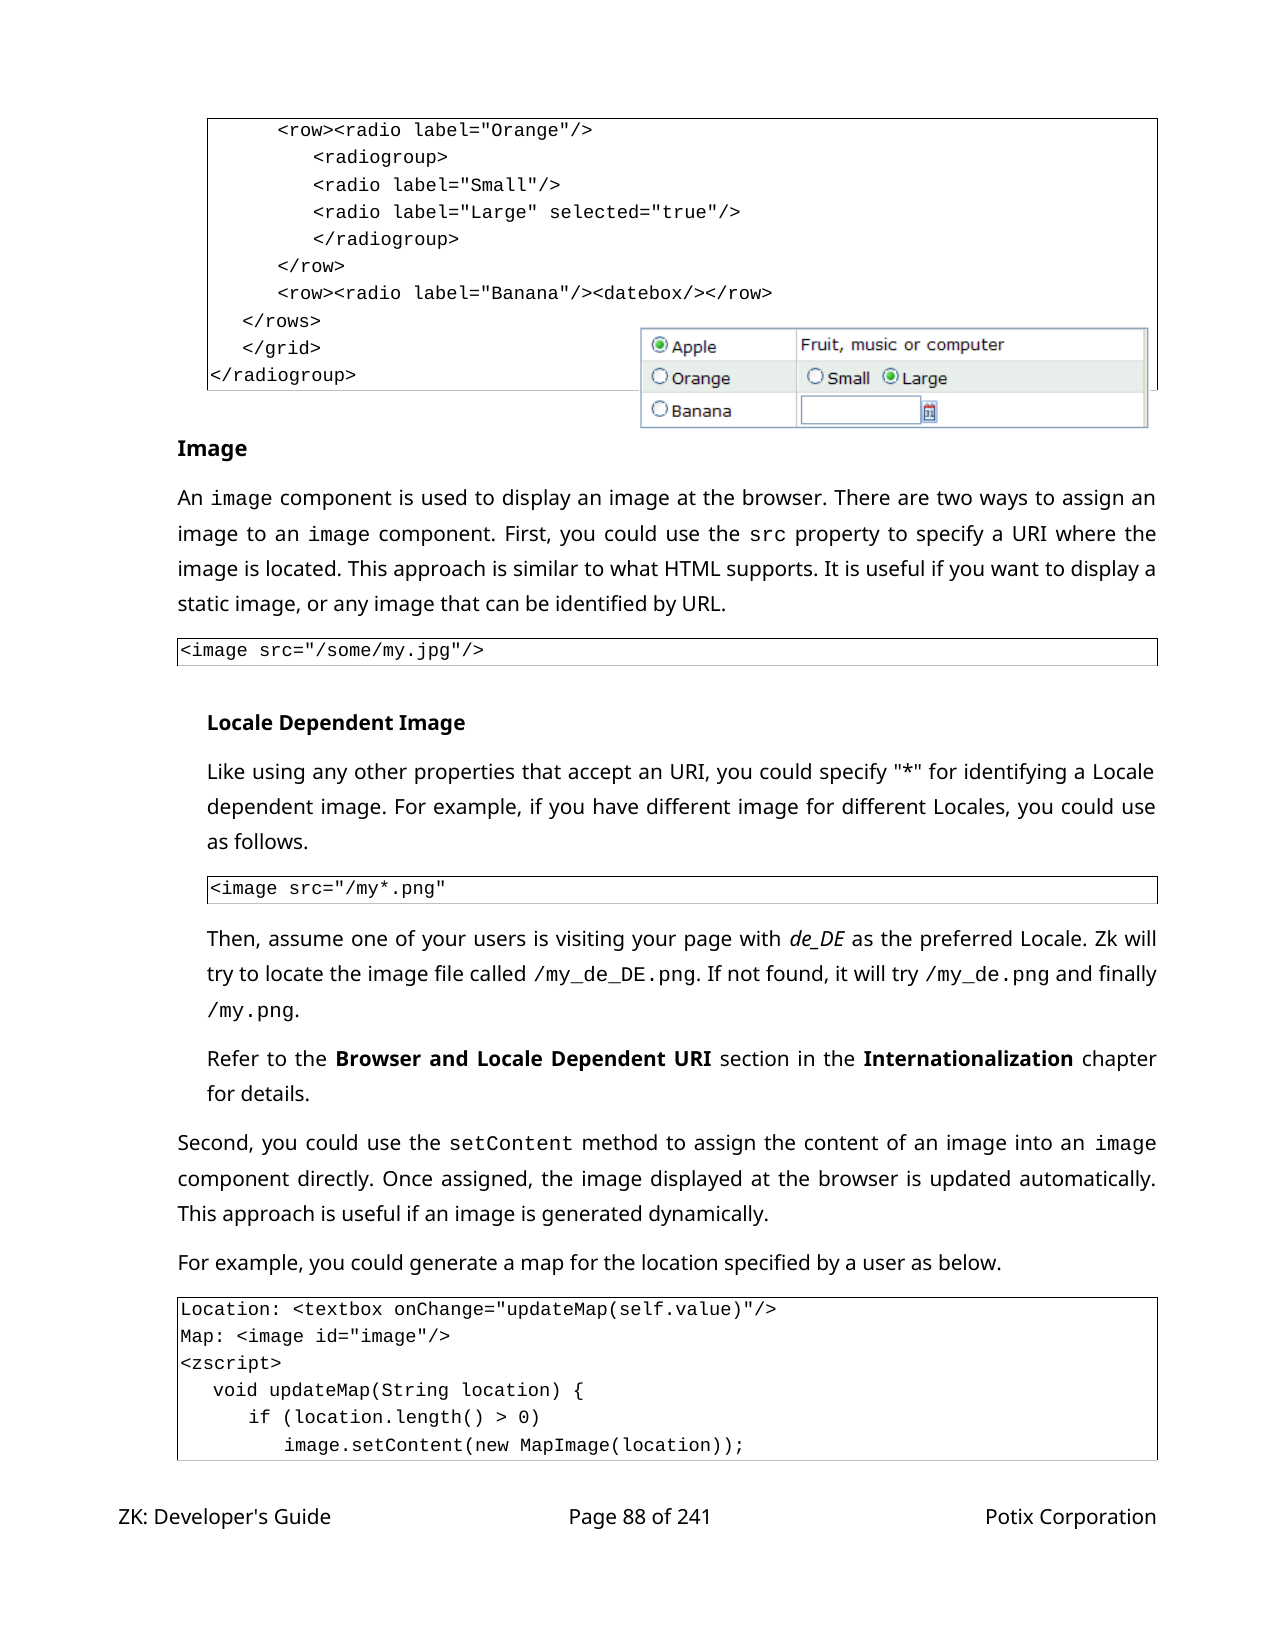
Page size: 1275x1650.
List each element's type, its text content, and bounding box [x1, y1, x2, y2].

text <row><radio label="Banana"/><datebox/></row> [208, 281, 1157, 306]
text [1150, 336, 1157, 360]
text For example, you could generate a map for the location specified by a user as below. [177, 1248, 1157, 1276]
text Then, assume one of your users is visiting your page with de_DE as the preferred Locale. Zk will try to locate the image file called /my_de_DE.png. If not found, it will try /my_de.png and finally /my.png. [207, 924, 1157, 1023]
text image.setContent(new MapImage(location)); [178, 1432, 1157, 1460]
text </radiogroup> [208, 227, 1157, 251]
text <radio label="Large" selected="true"/> [208, 200, 1157, 224]
text if (location.length() > 0) [178, 1405, 1157, 1429]
text </row> [208, 254, 1157, 278]
text Location: <textbox onChange="updateMap(self.value)"/> [178, 1298, 1157, 1321]
text </grid> [208, 336, 638, 360]
subtitle Image [177, 433, 1157, 463]
text Map: <image id="image"/> [178, 1324, 1157, 1348]
text </rows> [208, 308, 1157, 333]
text <image src="/some/my.jpg"/> [178, 639, 1157, 665]
text Second, you could use the setContent method to assign the content of an image into an image component directly. Once assigned, the image displayed at the browser is updated automatically. This approach is useful if an image is generated dynamically. [177, 1128, 1157, 1227]
picture [638, 324, 1150, 432]
text </radiogroup> [208, 363, 638, 390]
subtitle Locale Dependent Image [207, 708, 1157, 736]
text void updateMap(String location) { [178, 1378, 1157, 1402]
text <zscript> [178, 1351, 1157, 1375]
text Like using any other properties that accept an URI, you could specify "*" for identifying a Locale dependent image. For example, if you have different image for different Locales, you could use as follows. [207, 757, 1157, 856]
text <radiogroup> [208, 145, 1157, 169]
text An image component is used to display an image at the browser. There are two ways to assign an image to an image component. First, you could use the src property to specify a URI where the image is located. This approach is similar to what HTML supports. It is useful if you want to display a static image, or any image that can be identified by URL. [177, 483, 1157, 618]
text <radio label="Small"/> [208, 172, 1157, 197]
text Refer to the Browser and Locale Dependent URI section in the Internationalization chapter for details. [207, 1044, 1157, 1107]
text <row><radio label="Orange"/> [208, 119, 1157, 142]
text <image src="/my*.png" [208, 877, 1157, 903]
